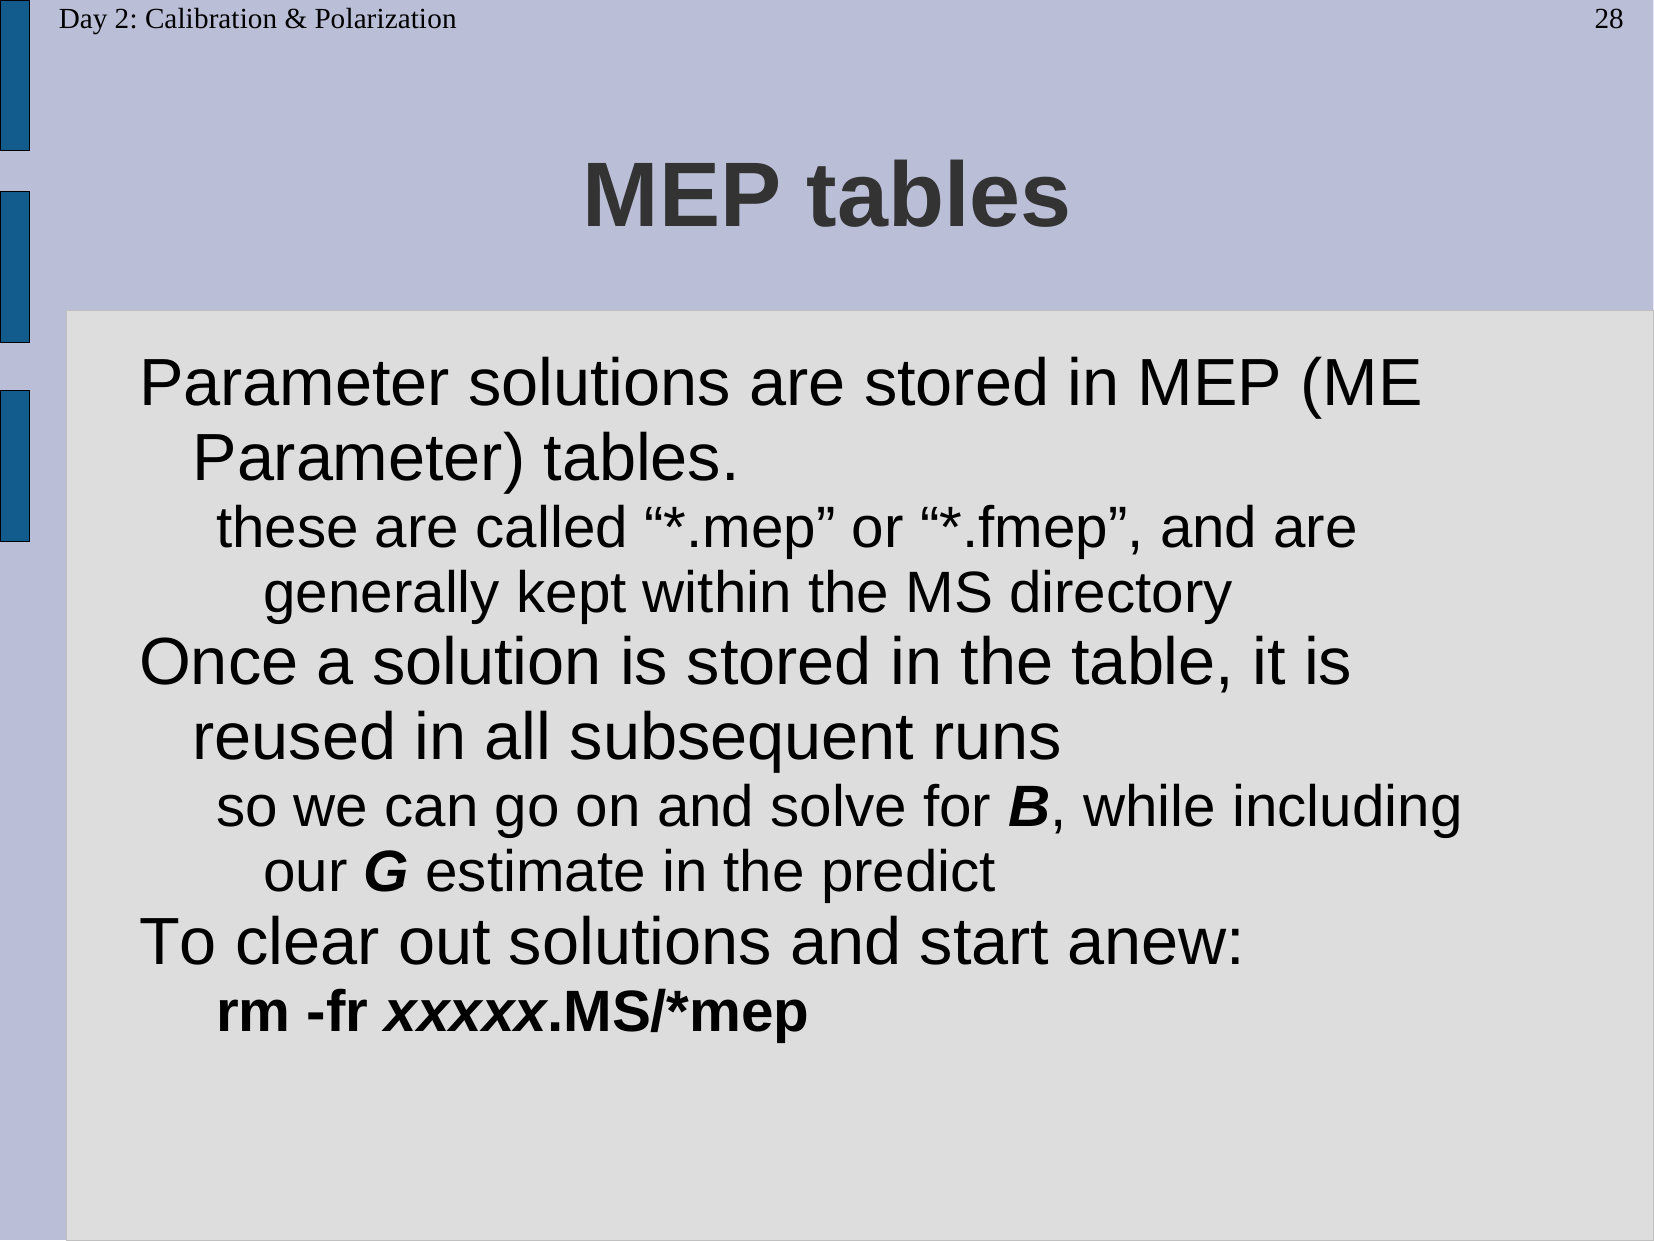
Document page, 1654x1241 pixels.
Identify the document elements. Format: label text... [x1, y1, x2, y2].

title MEP tables [121, 98, 1534, 291]
list Parameter solutions are stored in MEP (ME Parameter) tables. these are called “*.mep” or “*.fmep”, and are generally kept within the MS directory Once a solution is stored in the table, it is reused in all subsequent runs so we can go on and solve for B, while including our G estimate in the predict To clear out solutions and start anew: rm -fr xxxxx.MS/*mep [121, 344, 1534, 1112]
